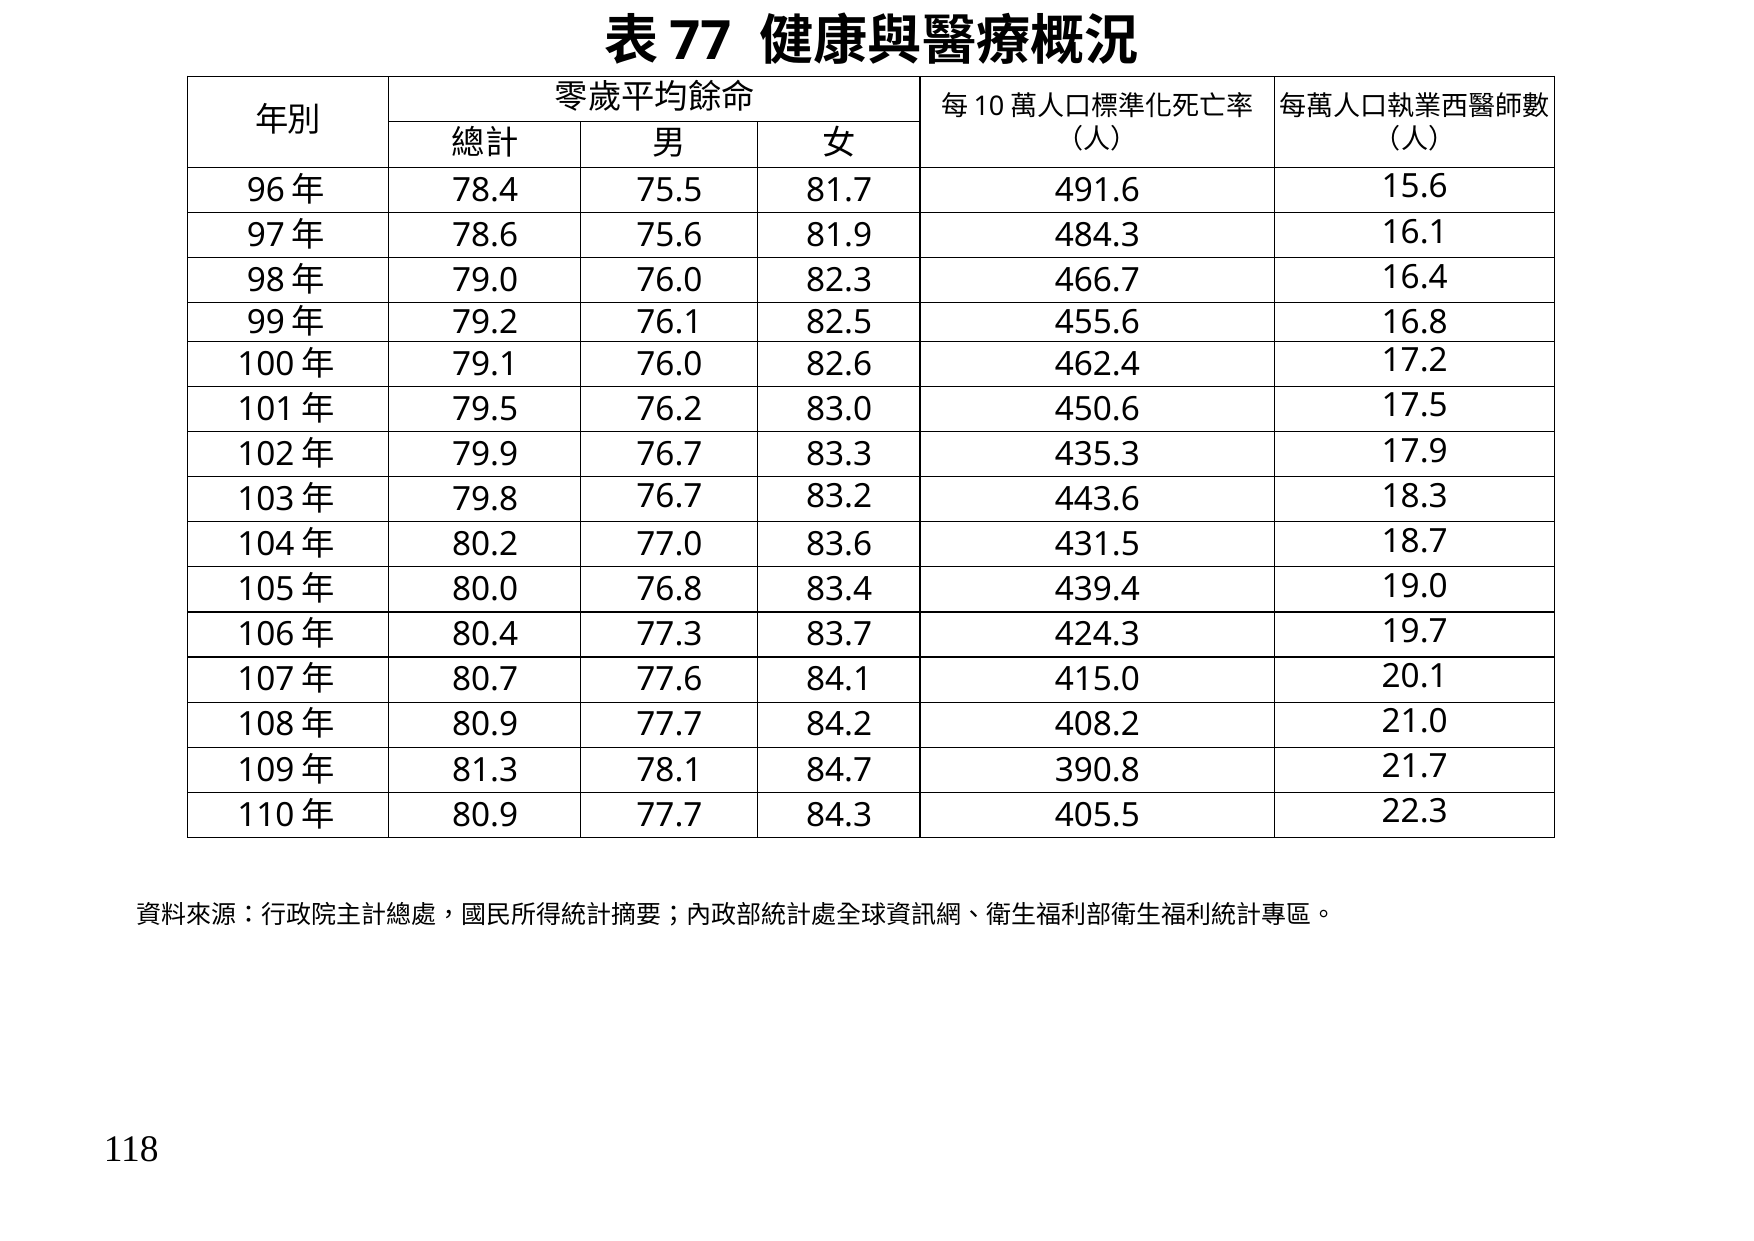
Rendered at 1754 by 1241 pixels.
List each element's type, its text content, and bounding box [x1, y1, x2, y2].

table_cell 415.0 [921, 658, 1274, 702]
table_cell 18.7 [1275, 522, 1554, 566]
table_cell 83.7 [758, 613, 919, 656]
table_cell 106年 [188, 613, 388, 656]
table_cell 79.9 [389, 432, 580, 476]
table_cell 81.3 [389, 748, 580, 792]
table_cell 79.8 [389, 477, 580, 521]
table_cell 78.1 [581, 748, 757, 792]
table_cell 19.0 [1275, 567, 1554, 611]
table_cell 76.2 [581, 387, 757, 431]
table_cell 84.2 [758, 703, 919, 747]
table_header 年別 [188, 77, 388, 167]
table_cell 男 [581, 122, 757, 167]
table_cell 18.3 [1275, 477, 1554, 521]
table_cell 76.1 [581, 303, 757, 341]
table_cell 107年 [188, 658, 388, 702]
table_cell 20.1 [1275, 658, 1554, 702]
table_cell 76.7 [581, 432, 757, 476]
table_cell 75.5 [581, 168, 757, 212]
table_cell 455.6 [921, 303, 1274, 341]
table_cell 16.8 [1275, 303, 1554, 341]
table_cell 17.5 [1275, 387, 1554, 431]
table_cell 84.1 [758, 658, 919, 702]
table_cell 16.4 [1275, 258, 1554, 302]
table_cell 81.9 [758, 213, 919, 257]
table_cell 15.6 [1275, 168, 1554, 212]
table_cell 77.0 [581, 522, 757, 566]
text 資料來源：行政院主計總處，國民所得統計摘要；內政部統計處全球資訊網、衛生福利部衛生福利統計專區。 [104, 894, 1639, 932]
table_cell 108年 [188, 703, 388, 747]
table_cell 22.3 [1275, 793, 1554, 837]
table_cell 81.7 [758, 168, 919, 212]
table_cell 101年 [188, 387, 388, 431]
table_cell 79.5 [389, 387, 580, 431]
table_cell 408.2 [921, 703, 1274, 747]
table_cell 21.0 [1275, 703, 1554, 747]
table_cell 462.4 [921, 342, 1274, 386]
table_cell 82.5 [758, 303, 919, 341]
table_cell 484.3 [921, 213, 1274, 257]
table_cell 79.0 [389, 258, 580, 302]
subtitle 表77 健康與醫療概況 [103, 1, 1639, 76]
table_cell 104年 [188, 522, 388, 566]
table_cell 80.9 [389, 703, 580, 747]
table_cell 83.3 [758, 432, 919, 476]
table_cell 76.0 [581, 342, 757, 386]
table_cell 16.1 [1275, 213, 1554, 257]
table_cell 79.1 [389, 342, 580, 386]
table_cell 110年 [188, 793, 388, 837]
table_cell 19.7 [1275, 613, 1554, 656]
table_cell 77.6 [581, 658, 757, 702]
table_cell 83.0 [758, 387, 919, 431]
table_cell 96年 [188, 168, 388, 212]
table_cell 424.3 [921, 613, 1274, 656]
table_cell 84.7 [758, 748, 919, 792]
table_cell 435.3 [921, 432, 1274, 476]
table_cell 105年 [188, 567, 388, 611]
table_cell 79.2 [389, 303, 580, 341]
table_cell 21.7 [1275, 748, 1554, 792]
table_cell 77.7 [581, 703, 757, 747]
table_cell 98年 [188, 258, 388, 302]
table_cell 80.7 [389, 658, 580, 702]
table_cell 102年 [188, 432, 388, 476]
table_cell 總計 [389, 122, 580, 167]
table_cell 76.8 [581, 567, 757, 611]
table_cell 76.0 [581, 258, 757, 302]
table_cell 450.6 [921, 387, 1274, 431]
table_cell 466.7 [921, 258, 1274, 302]
table_cell 97年 [188, 213, 388, 257]
table_header 每萬人口執業西醫師數（人） [1275, 77, 1554, 167]
table_cell 83.2 [758, 477, 919, 521]
table_cell 439.4 [921, 567, 1274, 611]
table_cell 405.5 [921, 793, 1274, 837]
table_cell 109年 [188, 748, 388, 792]
table_cell 78.4 [389, 168, 580, 212]
table_cell 99年 [188, 303, 388, 341]
table_cell 83.6 [758, 522, 919, 566]
table_cell 82.3 [758, 258, 919, 302]
table_cell 17.2 [1275, 342, 1554, 386]
table_cell 443.6 [921, 477, 1274, 521]
table_cell 103年 [188, 477, 388, 521]
table_cell 390.8 [921, 748, 1274, 792]
table_cell 80.0 [389, 567, 580, 611]
table_cell 77.3 [581, 613, 757, 656]
table_header 每10萬人口標準化死亡率（人） [921, 77, 1274, 167]
table_cell 84.3 [758, 793, 919, 837]
table_header 零歲平均餘命 [389, 77, 919, 121]
table_cell 83.4 [758, 567, 919, 611]
table_cell 17.9 [1275, 432, 1554, 476]
table_cell 76.7 [581, 477, 757, 521]
table_cell 80.2 [389, 522, 580, 566]
table_cell 431.5 [921, 522, 1274, 566]
table_cell 女 [758, 122, 919, 167]
table_cell 80.9 [389, 793, 580, 837]
table_cell 491.6 [921, 168, 1274, 212]
table_cell 77.7 [581, 793, 757, 837]
table_cell 100年 [188, 342, 388, 386]
table_cell 80.4 [389, 613, 580, 656]
table_cell 75.6 [581, 213, 757, 257]
table_cell 78.6 [389, 213, 580, 257]
table_cell 82.6 [758, 342, 919, 386]
